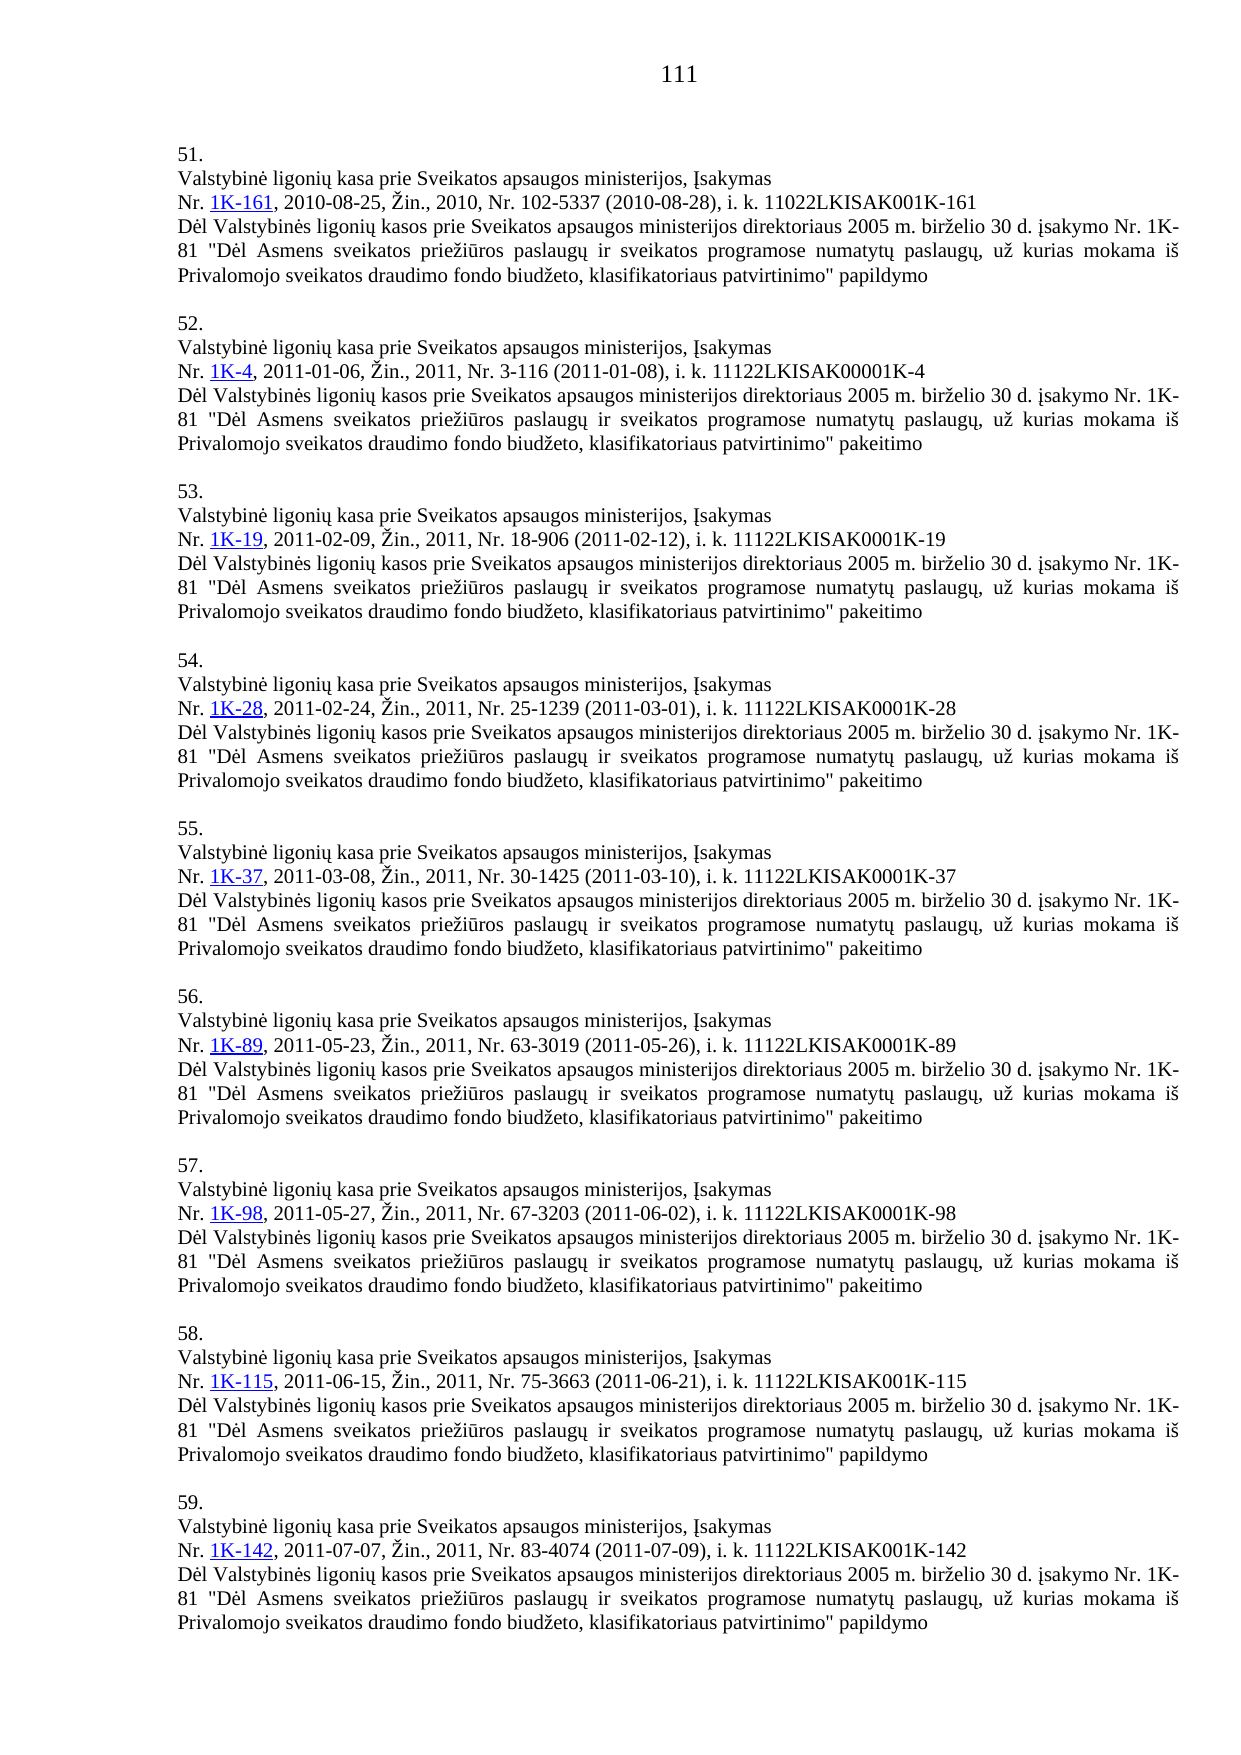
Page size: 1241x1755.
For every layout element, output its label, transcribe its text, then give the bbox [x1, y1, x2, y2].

text 55. [177, 816, 1181, 840]
text 56. [177, 984, 1181, 1008]
text Nr. 1K-4, 2011-01-06, Žin., 2011, Nr. 3-116 (2011-01-08), i. k. 11122LKISAK00001K-4 [177, 359, 1181, 383]
text Dėl Valstybinės ligonių kasos prie Sveikatos apsaugos ministerijos direktoriaus 2005 m. birželio 30 d. įsakymo Nr. 1K-81 "Dėl Asmens sveikatos priežiūros paslaugų ir sveikatos programose numatytų paslaugų, už kurias mokama iš Privalomojo sveikatos draudimo fondo biudžeto, klasifikatoriaus patvirtinimo" pakeitimo [177, 1057, 1181, 1129]
text Dėl Valstybinės ligonių kasos prie Sveikatos apsaugos ministerijos direktoriaus 2005 m. birželio 30 d. įsakymo Nr. 1K-81 "Dėl Asmens sveikatos priežiūros paslaugų ir sveikatos programose numatytų paslaugų, už kurias mokama iš Privalomojo sveikatos draudimo fondo biudžeto, klasifikatoriaus patvirtinimo" papildymo [177, 1393, 1181, 1466]
text Dėl Valstybinės ligonių kasos prie Sveikatos apsaugos ministerijos direktoriaus 2005 m. birželio 30 d. įsakymo Nr. 1K-81 "Dėl Asmens sveikatos priežiūros paslaugų ir sveikatos programose numatytų paslaugų, už kurias mokama iš Privalomojo sveikatos draudimo fondo biudžeto, klasifikatoriaus patvirtinimo" pakeitimo [177, 1225, 1181, 1297]
text Valstybinė ligonių kasa prie Sveikatos apsaugos ministerijos, Įsakymas [177, 503, 1181, 527]
text Nr. 1K-28, 2011-02-24, Žin., 2011, Nr. 25-1239 (2011-03-01), i. k. 11122LKISAK0001K-28 [177, 696, 1181, 720]
text Nr. 1K-161, 2010-08-25, Žin., 2010, Nr. 102-5337 (2010-08-28), i. k. 11022LKISAK001K-161 [177, 190, 1181, 214]
text Valstybinė ligonių kasa prie Sveikatos apsaugos ministerijos, Įsakymas [177, 840, 1181, 864]
text Nr. 1K-89, 2011-05-23, Žin., 2011, Nr. 63-3019 (2011-05-26), i. k. 11122LKISAK0001K-89 [177, 1032, 1181, 1057]
text Dėl Valstybinės ligonių kasos prie Sveikatos apsaugos ministerijos direktoriaus 2005 m. birželio 30 d. įsakymo Nr. 1K-81 "Dėl Asmens sveikatos priežiūros paslaugų ir sveikatos programose numatytų paslaugų, už kurias mokama iš Privalomojo sveikatos draudimo fondo biudžeto, klasifikatoriaus patvirtinimo" papildymo [177, 214, 1181, 287]
text Valstybinė ligonių kasa prie Sveikatos apsaugos ministerijos, Įsakymas [177, 166, 1181, 190]
text 51. [177, 142, 1181, 166]
text 52. [177, 311, 1181, 335]
text 53. [177, 479, 1181, 503]
text 58. [177, 1321, 1181, 1345]
text Dėl Valstybinės ligonių kasos prie Sveikatos apsaugos ministerijos direktoriaus 2005 m. birželio 30 d. įsakymo Nr. 1K-81 "Dėl Asmens sveikatos priežiūros paslaugų ir sveikatos programose numatytų paslaugų, už kurias mokama iš Privalomojo sveikatos draudimo fondo biudžeto, klasifikatoriaus patvirtinimo" pakeitimo [177, 720, 1181, 792]
text 59. [177, 1490, 1181, 1514]
text Nr. 1K-115, 2011-06-15, Žin., 2011, Nr. 75-3663 (2011-06-21), i. k. 11122LKISAK001K-115 [177, 1369, 1181, 1393]
text Valstybinė ligonių kasa prie Sveikatos apsaugos ministerijos, Įsakymas [177, 1345, 1181, 1369]
text Nr. 1K-142, 2011-07-07, Žin., 2011, Nr. 83-4074 (2011-07-09), i. k. 11122LKISAK001K-142 [177, 1538, 1181, 1562]
text Dėl Valstybinės ligonių kasos prie Sveikatos apsaugos ministerijos direktoriaus 2005 m. birželio 30 d. įsakymo Nr. 1K-81 "Dėl Asmens sveikatos priežiūros paslaugų ir sveikatos programose numatytų paslaugų, už kurias mokama iš Privalomojo sveikatos draudimo fondo biudžeto, klasifikatoriaus patvirtinimo" pakeitimo [177, 383, 1181, 455]
text Dėl Valstybinės ligonių kasos prie Sveikatos apsaugos ministerijos direktoriaus 2005 m. birželio 30 d. įsakymo Nr. 1K-81 "Dėl Asmens sveikatos priežiūros paslaugų ir sveikatos programose numatytų paslaugų, už kurias mokama iš Privalomojo sveikatos draudimo fondo biudžeto, klasifikatoriaus patvirtinimo" pakeitimo [177, 551, 1181, 623]
text Nr. 1K-19, 2011-02-09, Žin., 2011, Nr. 18-906 (2011-02-12), i. k. 11122LKISAK0001K-19 [177, 527, 1181, 551]
text Valstybinė ligonių kasa prie Sveikatos apsaugos ministerijos, Įsakymas [177, 1008, 1181, 1032]
text Dėl Valstybinės ligonių kasos prie Sveikatos apsaugos ministerijos direktoriaus 2005 m. birželio 30 d. įsakymo Nr. 1K-81 "Dėl Asmens sveikatos priežiūros paslaugų ir sveikatos programose numatytų paslaugų, už kurias mokama iš Privalomojo sveikatos draudimo fondo biudžeto, klasifikatoriaus patvirtinimo" pakeitimo [177, 888, 1181, 960]
text Valstybinė ligonių kasa prie Sveikatos apsaugos ministerijos, Įsakymas [177, 335, 1181, 359]
text Valstybinė ligonių kasa prie Sveikatos apsaugos ministerijos, Įsakymas [177, 1177, 1181, 1201]
text Dėl Valstybinės ligonių kasos prie Sveikatos apsaugos ministerijos direktoriaus 2005 m. birželio 30 d. įsakymo Nr. 1K-81 "Dėl Asmens sveikatos priežiūros paslaugų ir sveikatos programose numatytų paslaugų, už kurias mokama iš Privalomojo sveikatos draudimo fondo biudžeto, klasifikatoriaus patvirtinimo" papildymo [177, 1562, 1181, 1634]
text 54. [177, 647, 1181, 672]
text Nr. 1K-37, 2011-03-08, Žin., 2011, Nr. 30-1425 (2011-03-10), i. k. 11122LKISAK0001K-37 [177, 864, 1181, 888]
text 57. [177, 1153, 1181, 1177]
text Valstybinė ligonių kasa prie Sveikatos apsaugos ministerijos, Įsakymas [177, 672, 1181, 696]
text Valstybinė ligonių kasa prie Sveikatos apsaugos ministerijos, Įsakymas [177, 1514, 1181, 1538]
text Nr. 1K-98, 2011-05-27, Žin., 2011, Nr. 67-3203 (2011-06-02), i. k. 11122LKISAK0001K-98 [177, 1201, 1181, 1225]
